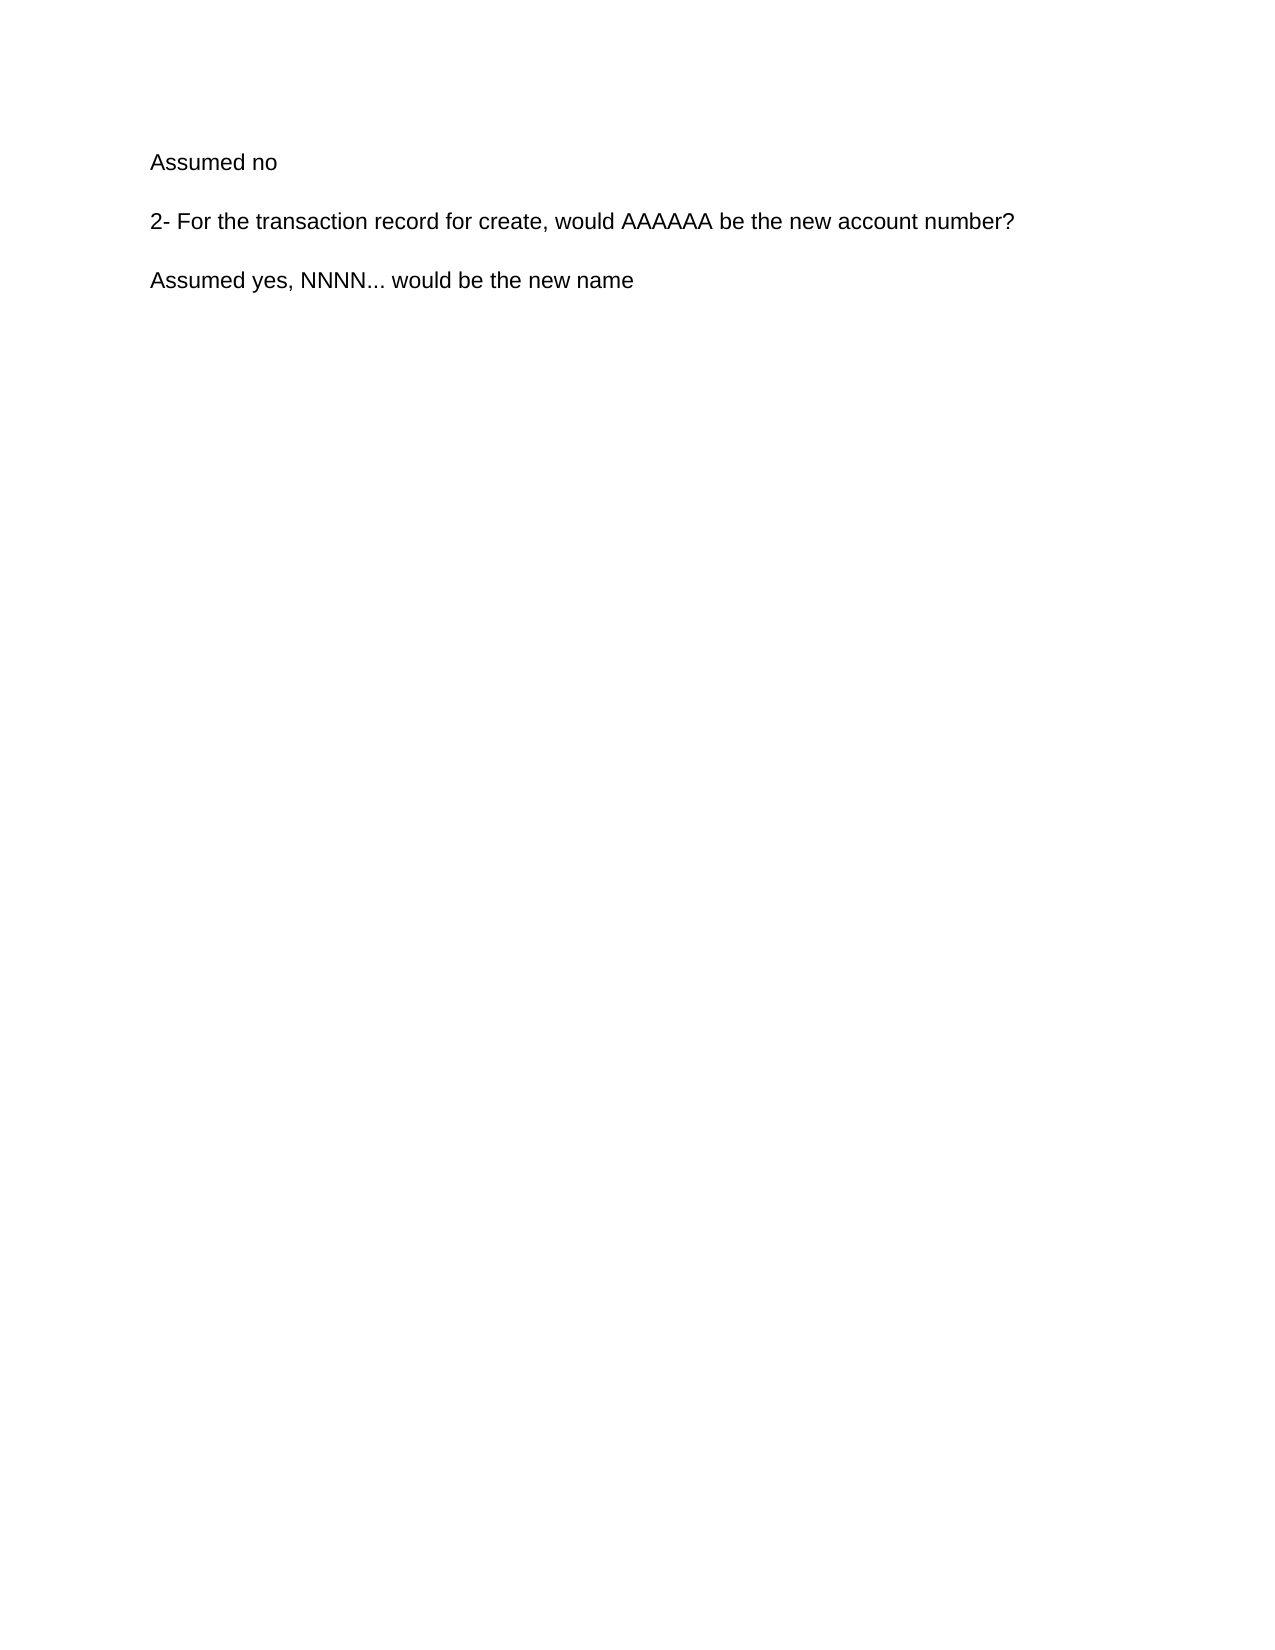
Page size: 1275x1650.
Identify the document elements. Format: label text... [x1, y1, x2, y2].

text 2- For the transaction record for create, would AAAAAA be the new account number? [150, 209, 1125, 234]
text Assumed yes, NNNN... would be the new name [150, 267, 1125, 293]
text Assumed no [150, 150, 1125, 176]
